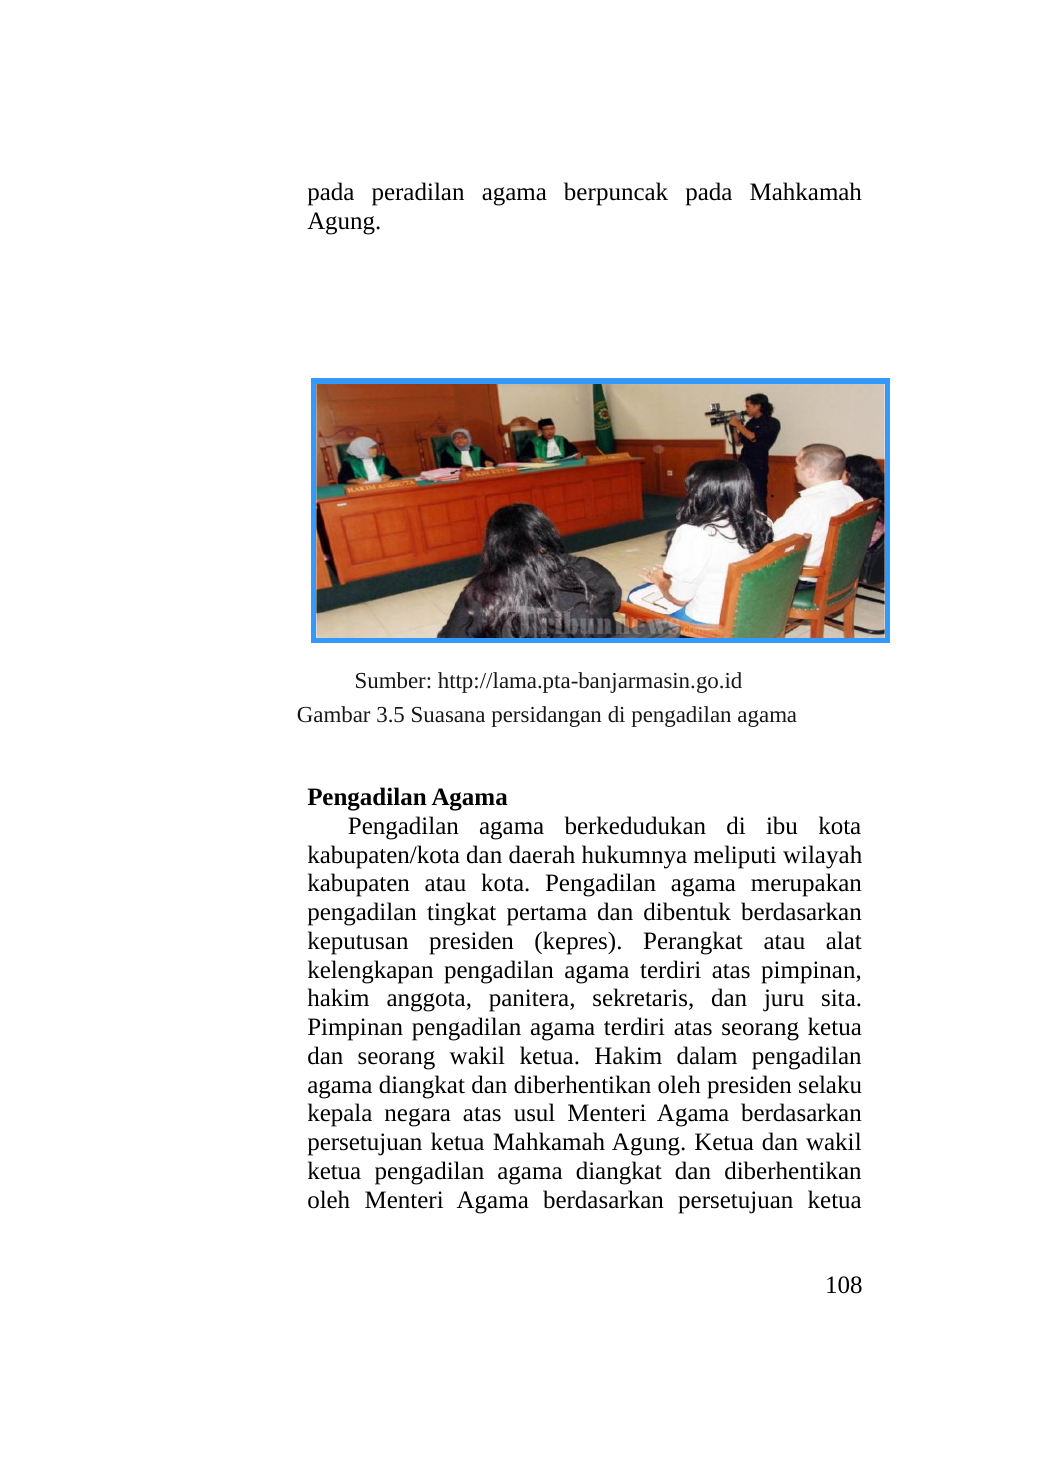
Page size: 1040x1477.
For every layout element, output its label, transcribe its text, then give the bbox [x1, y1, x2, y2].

text Pengadilan Agama [307, 782, 862, 811]
text Sumber: http://lama.pta-banjarmasin.go.id [235, 667, 862, 694]
text Pengadilan agama berkedudukan di ibu kota kabupaten/kota dan daerah hukumnya meliputi wilayah kabupaten atau kota. Pengadilan agama merupakan pengadilan tingkat pertama dan dibentuk berdasarkan keputusan presiden (kepres). Perangkat atau alat kelengkapan pengadilan agama terdiri atas pimpinan, hakim anggota, panitera, sekretaris, dan juru sita. Pimpinan pengadilan agama terdiri atas seorang ketua dan seorang wakil ketua. Hakim dalam pengadilan agama diangkat dan diberhentikan oleh presiden selaku kepala negara atas usul Menteri Agama berdasarkan persetujuan ketua Mahkamah Agung. Ketua dan wakil ketua pengadilan agama diangkat dan diberhentikan oleh Menteri Agama berdasarkan persetujuan ketua [307, 811, 862, 1213]
text Gambar 3.5 Suasana persidangan di pengadilan agama [235, 701, 859, 727]
picture [316, 384, 885, 638]
text pada peradilan agama berpuncak pada Mahkamah Agung. [307, 177, 862, 235]
